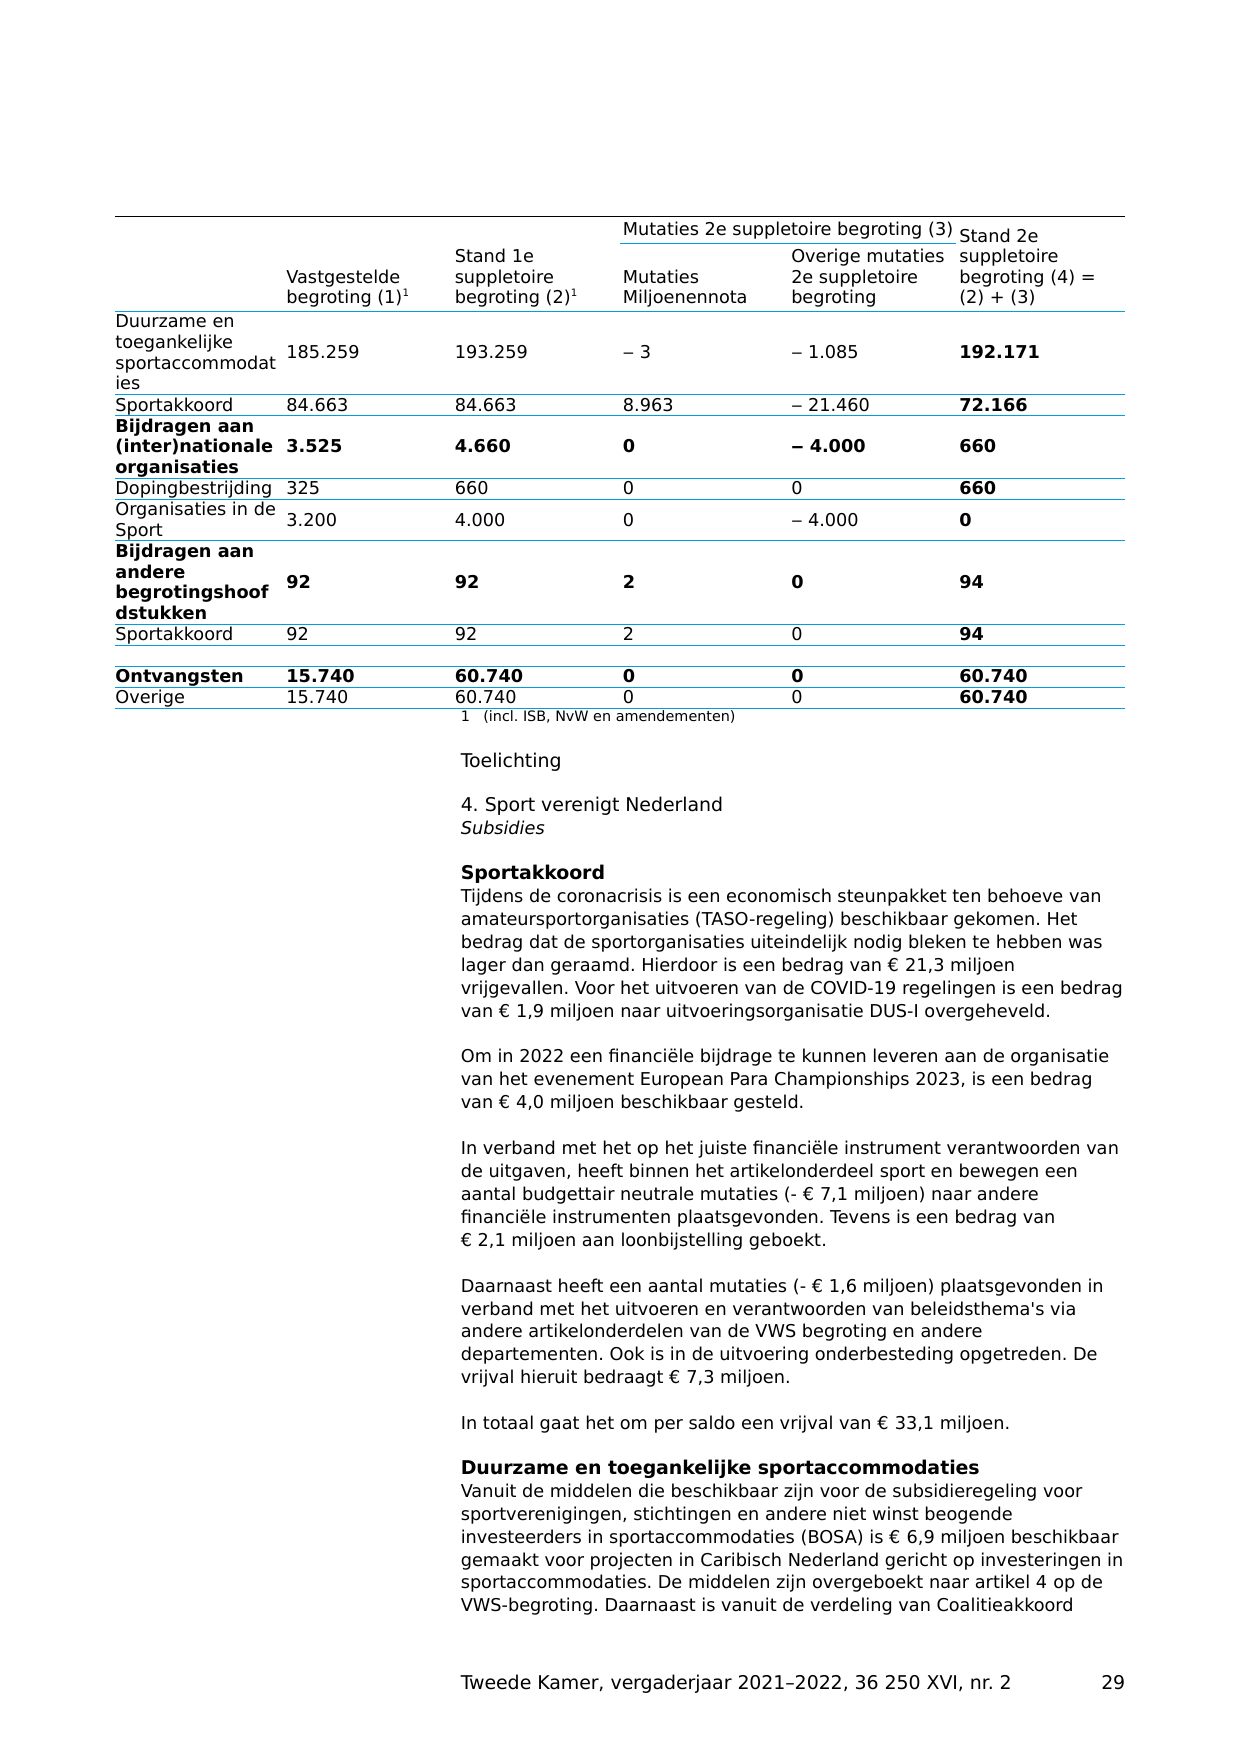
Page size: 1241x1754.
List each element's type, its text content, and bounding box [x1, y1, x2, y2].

table_cell Mutaties Miljoenennota [620, 244, 788, 311]
text Om in 2022 een financiële bijdrage te kunnen leveren aan de organisatie van het evenement European Para Championships 2023, is een bedrag van € 4,0 miljoen beschikbaar gesteld. [461, 1044, 1125, 1113]
table_cell 0 [620, 416, 788, 477]
table_cell 60.740 [452, 667, 620, 687]
table_cell 0 [620, 667, 788, 687]
text Subsidies [461, 816, 1125, 839]
table_cell Mutaties 2e suppletoire begroting (3) [620, 217, 956, 243]
table_cell [620, 646, 788, 666]
table_cell 94 [956, 625, 1125, 644]
table_cell Dopingbestrijding [115, 479, 283, 499]
table_cell 60.740 [956, 667, 1125, 687]
table_cell 325 [283, 479, 452, 499]
title Toelichting [461, 750, 1125, 794]
table_cell Sportakkoord [115, 625, 283, 644]
table_cell Bijdragen aan (inter)nationale organisaties [115, 416, 283, 477]
text Duurzame en toegankelijke sportaccommodaties [461, 1457, 1125, 1479]
table_cell 15.740 [283, 667, 452, 687]
table_cell Stand 2e suppletoire begroting (4) = (2) + (3) [956, 217, 1125, 311]
text Vanuit de middelen die beschikbaar zijn voor de subsidieregeling voor sportverenigingen, stichtingen en andere niet winst beogende investeerders in sportaccommodaties (BOSA) is € 6,9 miljoen beschikbaar gemaakt voor projecten in Caribisch Nederland gericht op investeringen in sportaccommodaties. De middelen zijn overgeboekt naar artikel 4 op de VWS-begroting. Daarnaast is vanuit de verdeling van Coalitieakkoord [461, 1479, 1125, 1616]
table_cell 0 [788, 479, 956, 499]
table_cell Stand 1e suppletoire begroting (2)1 [452, 217, 620, 311]
table_cell 60.740 [956, 688, 1125, 708]
table_cell [283, 646, 452, 666]
table_cell 660 [956, 416, 1125, 477]
table_cell 94 [956, 541, 1125, 623]
table_cell ‒ 4.000 [788, 500, 956, 540]
table_cell 0 [956, 500, 1125, 540]
table_cell [452, 646, 620, 666]
table_cell ‒ 1.085 [788, 312, 956, 394]
table_cell 2 [620, 625, 788, 644]
table_cell Vastgestelde begroting (1)1 [283, 217, 452, 311]
table_cell 0 [620, 479, 788, 499]
table_cell [788, 646, 956, 666]
table_cell 192.171 [956, 312, 1125, 394]
table_cell 660 [956, 479, 1125, 499]
table_cell 193.259 [452, 312, 620, 394]
table_cell 60.740 [452, 688, 620, 708]
table_cell ‒ 3 [620, 312, 788, 394]
table_cell Sportakkoord [115, 395, 283, 415]
table_cell 185.259 [283, 312, 452, 394]
table_header Tabel 8 Budgettaire gevolgen van beleid artikel 6 Sport en bewegen (bedragen x € 1.000) [115, 191, 1125, 216]
table_cell 92 [452, 625, 620, 644]
text Tijdens de coronacrisis is een economisch steunpakket ten behoeve van amateursportorganisaties (TASO-regeling) beschikbaar gekomen. Het bedrag dat de sportorganisaties uiteindelijk nodig bleken te hebben was lager dan geraamd. Hierdoor is een bedrag van € 21,3 miljoen vrijgevallen. Voor het uitvoeren van de COVID-19 regelingen is een bedrag van € 1,9 miljoen naar uitvoeringsorganisatie DUS-I overgeheveld. [461, 884, 1125, 1022]
table_cell 0 [788, 688, 956, 708]
table_cell ‒ 4.000 [788, 416, 956, 477]
table_cell 0 [788, 541, 956, 623]
table_cell 4.000 [452, 500, 620, 540]
table_cell 15.740 [283, 688, 452, 708]
table_cell 0 [620, 500, 788, 540]
table_cell 92 [283, 625, 452, 644]
table_cell Ontvangsten [115, 667, 283, 687]
table_cell [956, 646, 1125, 666]
text In totaal gaat het om per saldo een vrijval van € 33,1 miljoen. [461, 1411, 1125, 1434]
title 4. Sport verenigt Nederland [461, 794, 1125, 816]
table_cell 660 [452, 479, 620, 499]
table_cell 0 [620, 688, 788, 708]
table_cell 2 [620, 541, 788, 623]
table_cell 72.166 [956, 395, 1125, 415]
table_cell 3.525 [283, 416, 452, 477]
table_cell 0 [788, 625, 956, 644]
table_cell [115, 646, 283, 666]
table_cell 84.663 [452, 395, 620, 415]
table_cell Overige [115, 688, 283, 708]
table_cell Bijdragen aan andere begrotingshoofdstukken [115, 541, 283, 623]
text Sportakkoord [461, 862, 1125, 884]
table_cell 3.200 [283, 500, 452, 540]
table_cell 0 [788, 667, 956, 687]
table_cell 92 [283, 541, 452, 623]
text Daarnaast heeft een aantal mutaties (- € 1,6 miljoen) plaatsgevonden in verband met het uitvoeren en verantwoorden van beleidsthema's via andere artikelonderdelen van de VWS begroting en andere departementen. Ook is in de uitvoering onderbesteding opgetreden. De vrijval hieruit bedraagt € 7,3 miljoen. [461, 1274, 1125, 1388]
table_cell Overige mutaties 2e suppletoire begroting [788, 244, 956, 311]
table_cell 8.963 [620, 395, 788, 415]
table_cell ‒ 21.460 [788, 395, 956, 415]
table_cell 84.663 [283, 395, 452, 415]
text In verband met het op het juiste financiële instrument verantwoorden van de uitgaven, heeft binnen het artikelonderdeel sport en bewegen een aantal budgettair neutrale mutaties (- € 7,1 miljoen) naar andere financiële instrumenten plaatsgevonden. Tevens is een bedrag van € 2,1 miljoen aan loonbijstelling geboekt. [461, 1136, 1125, 1251]
table_cell [115, 217, 283, 311]
table_cell 92 [452, 541, 620, 623]
table_cell Organisaties in de Sport [115, 500, 283, 540]
table_cell 4.660 [452, 416, 620, 477]
list (incl. ISB, NvW en amendementen) [461, 709, 1125, 725]
table_cell Duurzame en toegankelijke sportaccommodaties [115, 312, 283, 394]
